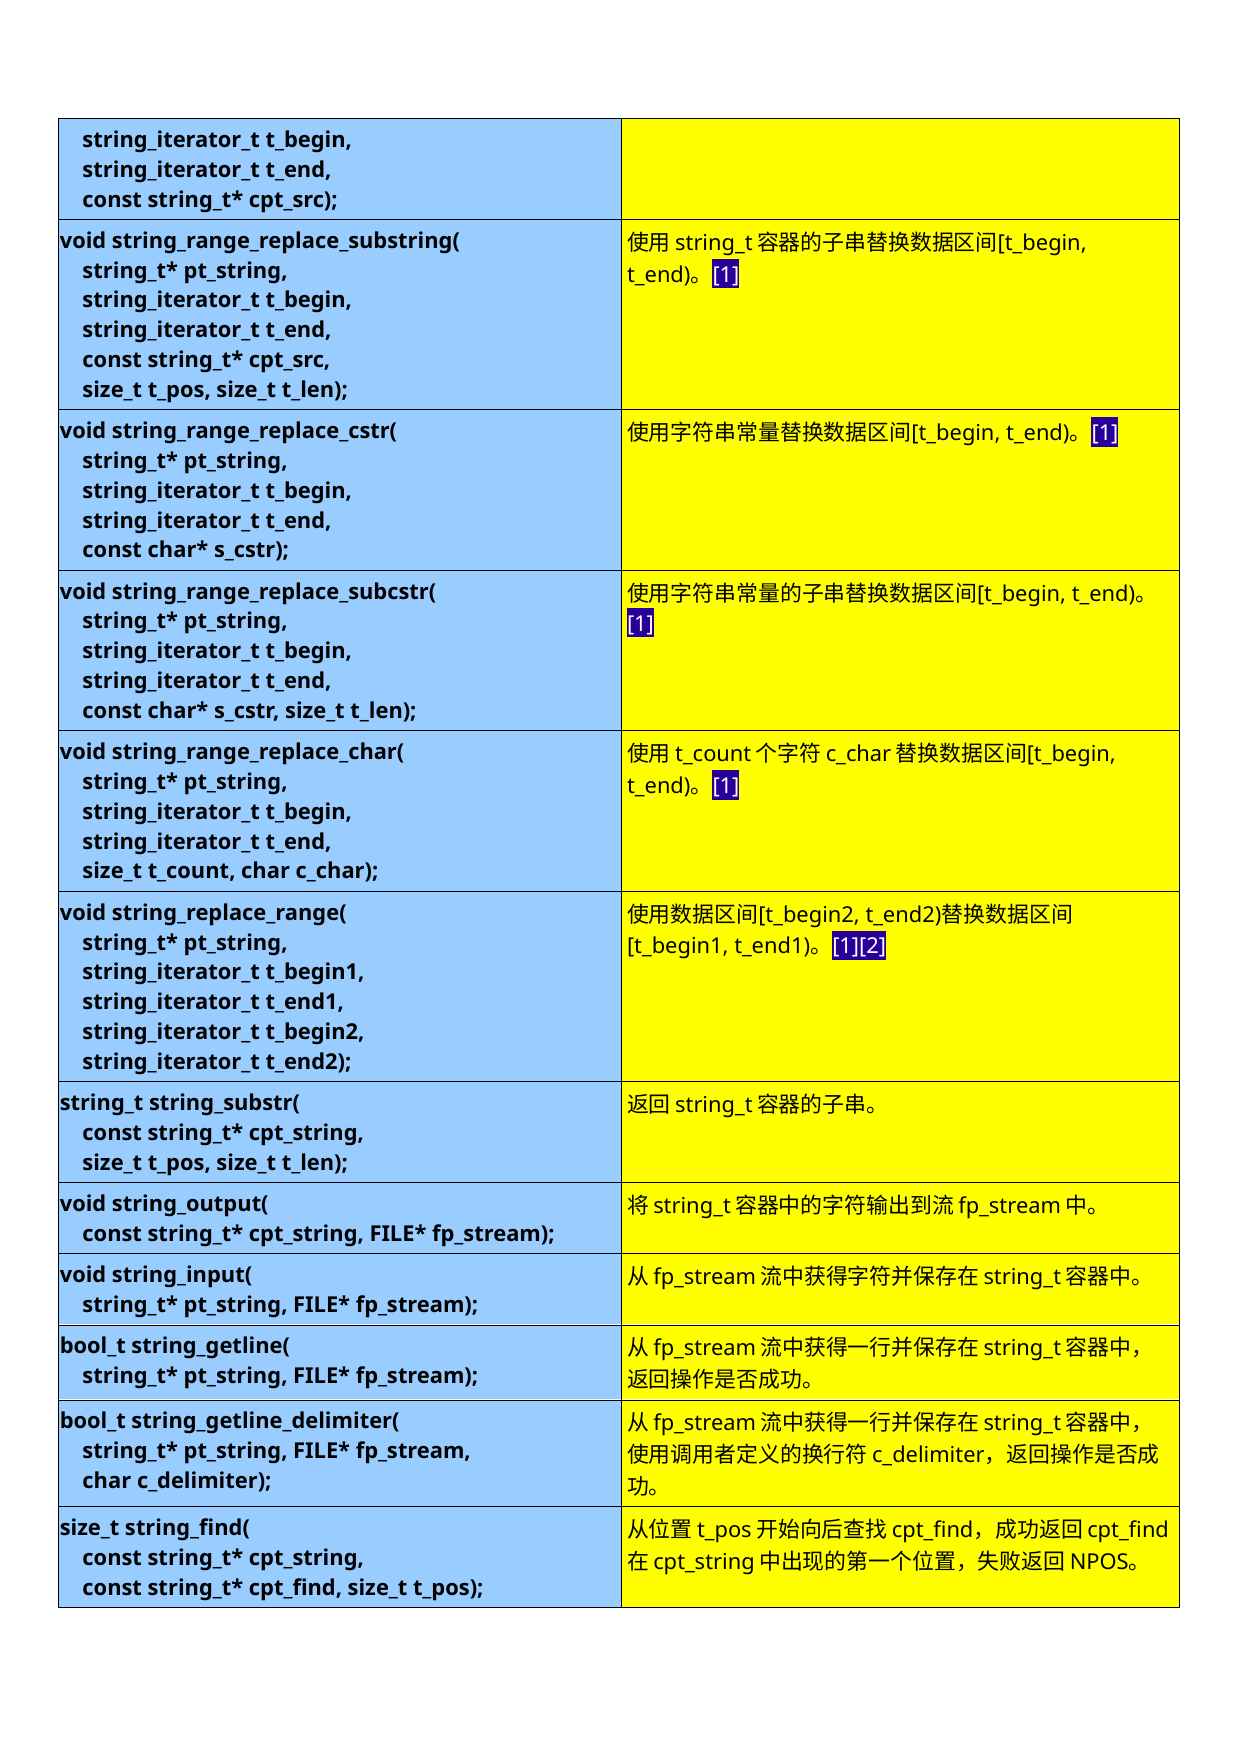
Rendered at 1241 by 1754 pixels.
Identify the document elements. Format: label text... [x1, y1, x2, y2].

table_cell string_iterator_t t_begin, string_iterator_t t_end, const string_t* cpt_src); [59, 119, 621, 219]
table_cell void string_input( string_t* pt_string, FILE* fp_stream); [59, 1254, 621, 1324]
table_cell void string_output( const string_t* cpt_string, FILE* fp_stream); [59, 1183, 621, 1253]
table_cell 使用字符串常量的子串替换数据区间[t_begin, t_end)。[1] [622, 571, 1179, 730]
table_cell string_t string_substr( const string_t* cpt_string, size_t t_pos, size_t t_len); [59, 1082, 621, 1182]
table_cell 从fp_stream流中获得字符并保存在string_t容器中。 [622, 1254, 1179, 1324]
table_cell [622, 119, 1179, 219]
table_cell 返回string_t容器的子串。 [622, 1082, 1179, 1182]
table_cell 使用string_t容器的子串替换数据区间[t_begin, t_end)。[1] [622, 220, 1179, 409]
table_cell bool_t string_getline_delimiter( string_t* pt_string, FILE* fp_stream, char c_delimiter); [59, 1401, 621, 1506]
table_cell void string_range_replace_substring( string_t* pt_string, string_iterator_t t_begin, string_iterator_t t_end, const string_t* cpt_src, size_t t_pos, size_t t_len); [59, 220, 621, 409]
table_cell void string_replace_range( string_t* pt_string, string_iterator_t t_begin1, string_iterator_t t_end1, string_iterator_t t_begin2, string_iterator_t t_end2); [59, 892, 621, 1081]
table_cell bool_t string_getline( string_t* pt_string, FILE* fp_stream); [59, 1326, 621, 1399]
table_cell 从fp_stream流中获得一行并保存在string_t容器中，使用调用者定义的换行符c_delimiter，返回操作是否成功。 [622, 1401, 1179, 1506]
table_cell void string_range_replace_cstr( string_t* pt_string, string_iterator_t t_begin, string_iterator_t t_end, const char* s_cstr); [59, 410, 621, 570]
table_cell void string_range_replace_char( string_t* pt_string, string_iterator_t t_begin, string_iterator_t t_end, size_t t_count, char c_char); [59, 731, 621, 891]
table_cell 从fp_stream流中获得一行并保存在string_t容器中，返回操作是否成功。 [622, 1326, 1179, 1399]
table_cell size_t string_find( const string_t* cpt_string, const string_t* cpt_find, size_t t_pos); [59, 1507, 621, 1607]
table_cell 使用t_count个字符c_char替换数据区间[t_begin, t_end)。[1] [622, 731, 1179, 891]
table_cell void string_range_replace_subcstr( string_t* pt_string, string_iterator_t t_begin, string_iterator_t t_end, const char* s_cstr, size_t t_len); [59, 571, 621, 730]
table_cell 使用字符串常量替换数据区间[t_begin, t_end)。[1] [622, 410, 1179, 570]
table_cell 将string_t容器中的字符输出到流fp_stream中。 [622, 1183, 1179, 1253]
table_cell 使用数据区间[t_begin2, t_end2)替换数据区间[t_begin1, t_end1)。[1][2] [622, 892, 1179, 1081]
table_cell 从位置t_pos开始向后查找cpt_find，成功返回cpt_find在cpt_string中出现的第一个位置，失败返回NPOS。 [622, 1507, 1179, 1607]
